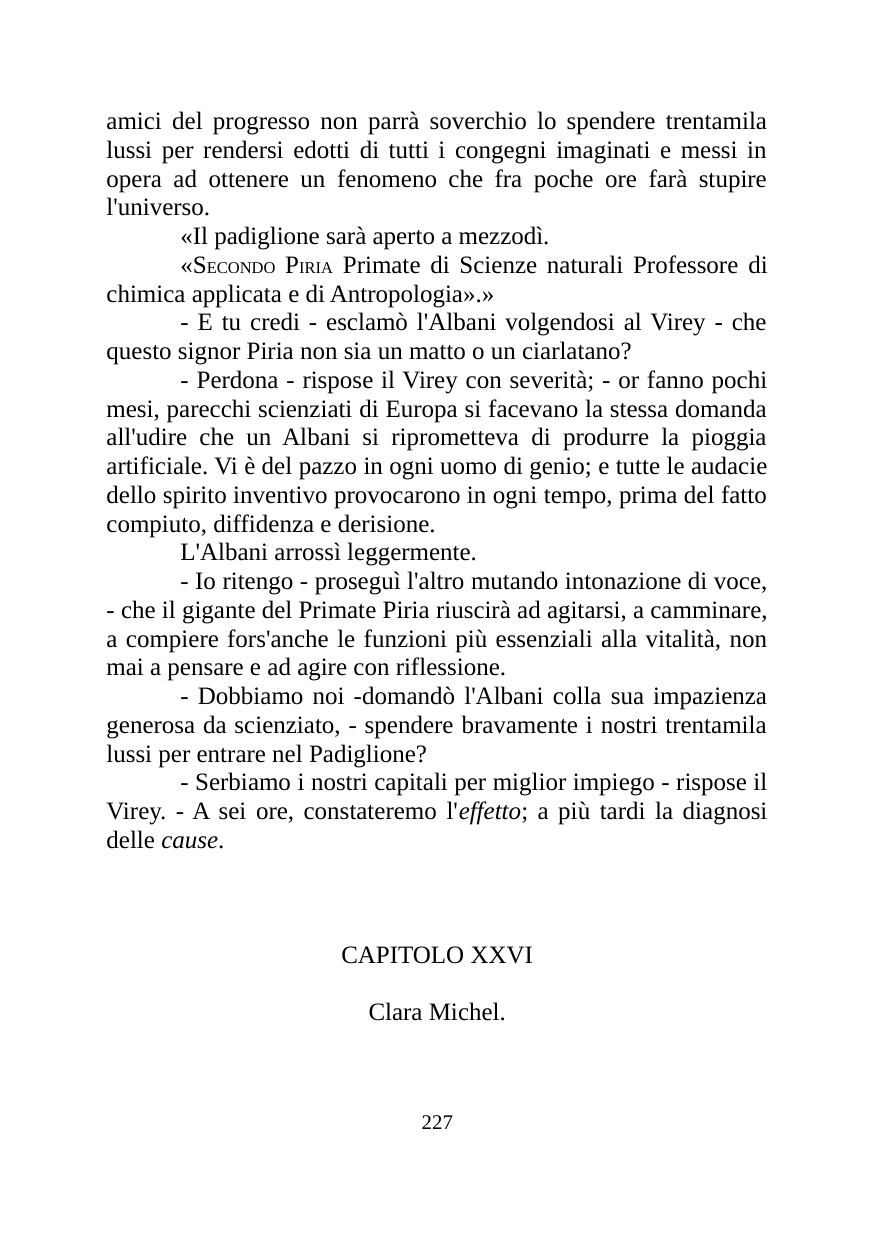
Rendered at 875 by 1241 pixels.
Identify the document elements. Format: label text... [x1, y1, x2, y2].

text - Io ritengo - proseguì l'altro mutando intonazione di voce, - che il gigante del Primate Piria riuscirà ad agitarsi, a camminare, a compiere fors'anche le funzioni più essenziali alla vitalità, non mai a pensare e ad agire con riflessione. [106, 566, 768, 681]
text amici del progresso non parrà soverchio lo spendere trentamila lussi per rendersi edotti di tutti i congegni imaginati e messi in opera ad ottenere un fenomeno che fra poche ore farà stupire l'universo. [106, 106, 768, 221]
text L'Albani arrossì leggermente. [106, 537, 768, 566]
text Clara Michel. [106, 997, 768, 1026]
text CAPITOLO XXVI [106, 940, 768, 969]
text «Secondo Piria Primate di Scienze naturali Professore di chimica applicata e di Antropologia».» [106, 250, 768, 307]
text - Serbiamo i nostri capitali per miglior impiego - rispose il Virey. - A sei ore, constateremo l'effetto; a più tardi la diagnosi delle cause. [106, 767, 768, 854]
text - E tu credi - esclamò l'Albani volgendosi al Virey - che questo signor Piria non sia un matto o un ciarlatano? [106, 307, 768, 365]
text «Il padiglione sarà aperto a mezzodì. [106, 221, 768, 250]
text - Dobbiamo noi -domandò l'Albani colla sua impazienza generosa da scienziato, - spendere bravamente i nostri trentamila lussi per entrare nel Padiglione? [106, 681, 768, 767]
text - Perdona - rispose il Virey con severità; - or fanno pochi mesi, parecchi scienziati di Europa si facevano la stessa domanda all'udire che un Albani si riprometteva di produrre la pioggia artificiale. Vi è del pazzo in ogni uomo di genio; e tutte le audacie dello spirito inventivo provocarono in ogni tempo, prima del fatto compiuto, diffidenza e derisione. [106, 365, 768, 537]
